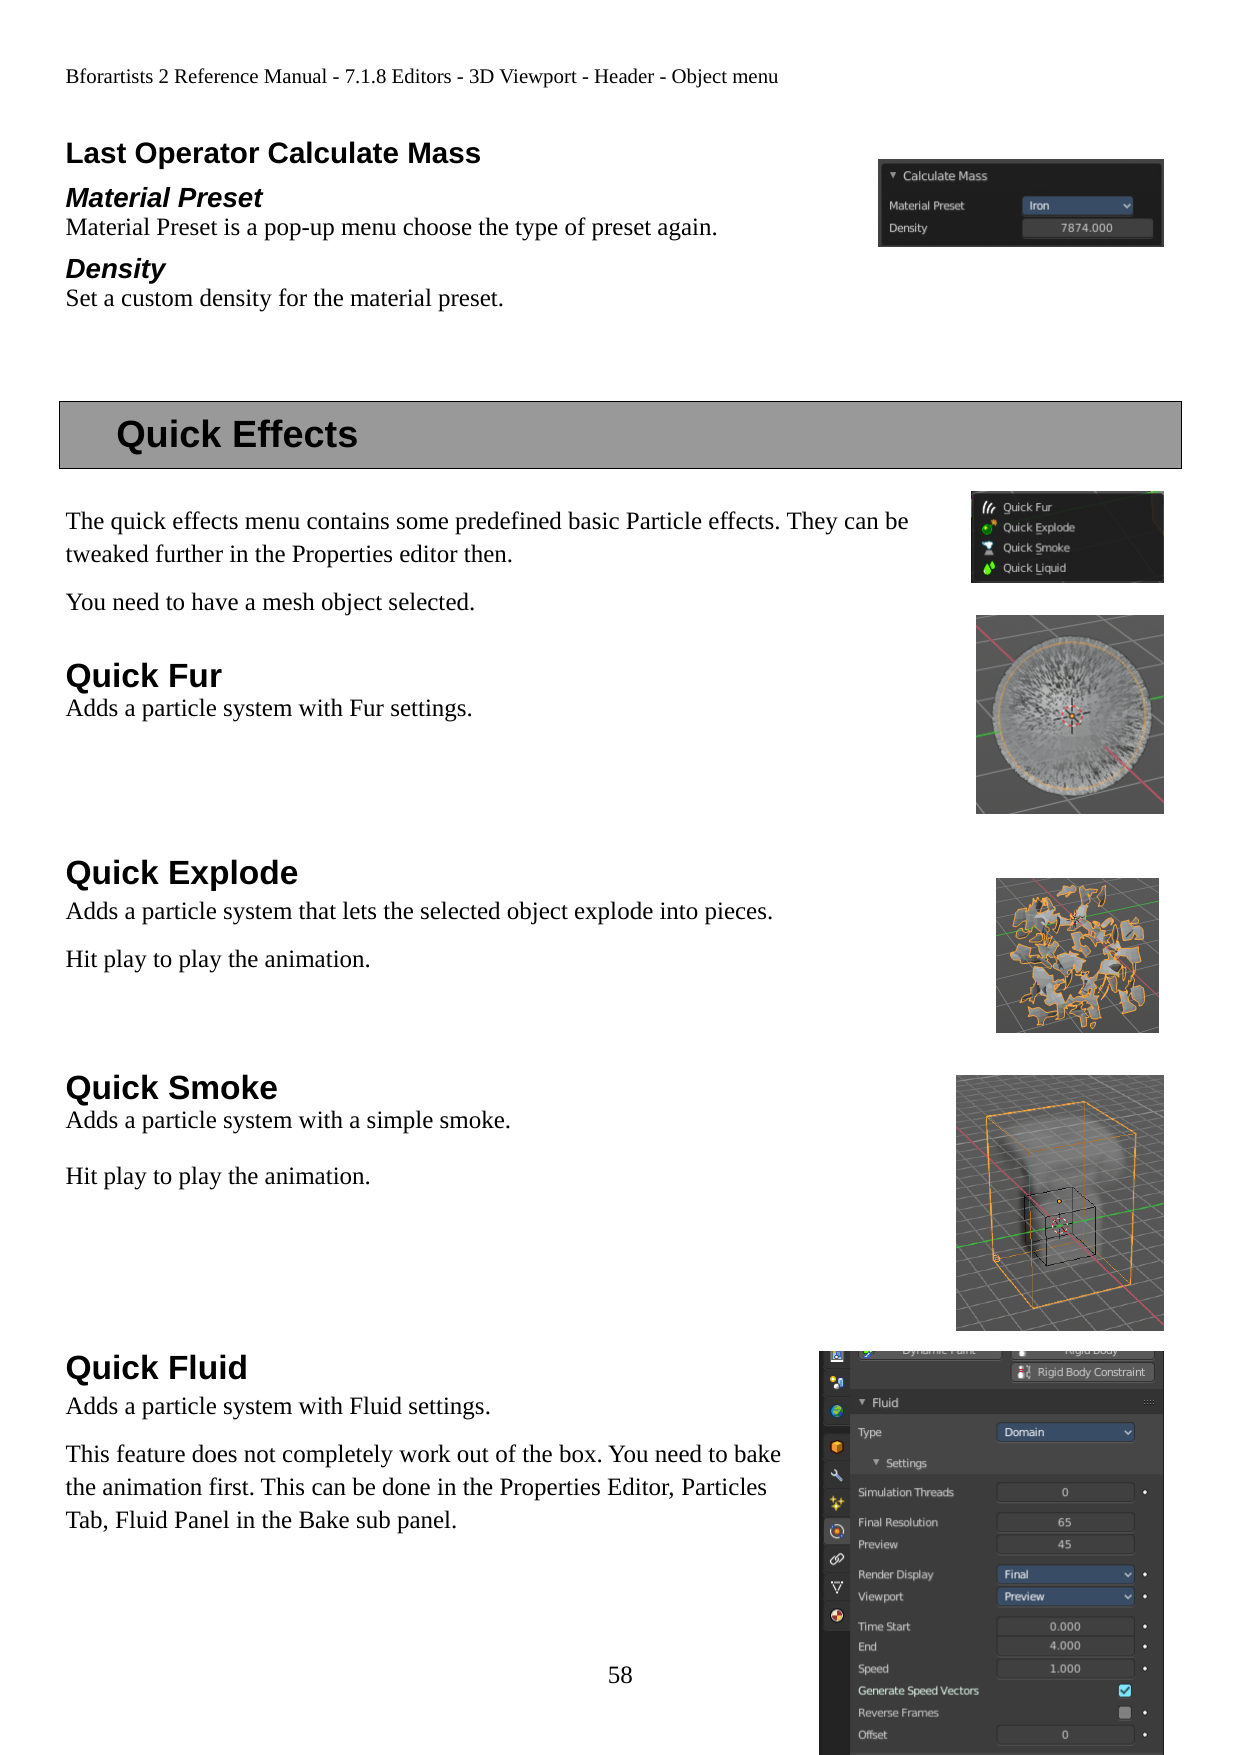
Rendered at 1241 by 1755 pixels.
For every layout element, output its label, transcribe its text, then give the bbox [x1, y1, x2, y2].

text You need to have a mesh object selected. [59, 582, 1181, 616]
text Hit play to play the animation. [59, 1162, 956, 1189]
subtitle Quick Smoke [59, 1063, 1181, 1106]
picture [971, 491, 1164, 583]
table_header Quick Effects [60, 402, 1181, 468]
text Hit play to play the animation. [59, 938, 996, 972]
text [1159, 938, 1181, 972]
subtitle [1164, 651, 1181, 694]
subtitle Density [59, 247, 1181, 284]
text This feature does not completely work out of the box. You need to bake the animation first. This can be done in the Properties Editor, Particles Tab, Fluid Panel in the Bake sub panel. [59, 1433, 819, 1534]
subtitle [1164, 176, 1181, 213]
subtitle Quick Fur [59, 651, 976, 694]
text Adds a particle system with Fluid settings. [59, 1386, 819, 1419]
text The quick effects menu contains some predefined basic Particle effects. They can be tweaked further in the Properties editor then. [59, 501, 971, 568]
subtitle Quick Fluid [59, 1343, 1181, 1386]
subtitle Material Preset [59, 176, 878, 213]
subtitle Last Operator Calculate Mass [59, 130, 1181, 170]
text Set a custom density for the material preset. [59, 284, 1181, 312]
text Adds a particle system that lets the selected object explode into pieces. [59, 891, 996, 925]
picture [996, 878, 1159, 1033]
picture [819, 1351, 1164, 1755]
text Material Preset is a pop-up menu choose the type of preset again. [59, 213, 878, 241]
picture [976, 615, 1164, 814]
text Adds a particle system with Fur settings. [59, 694, 976, 722]
text Adds a particle system with a simple smoke. [59, 1106, 956, 1134]
subtitle Quick Explode [59, 848, 1181, 891]
picture [956, 1075, 1164, 1331]
picture [878, 159, 1164, 247]
